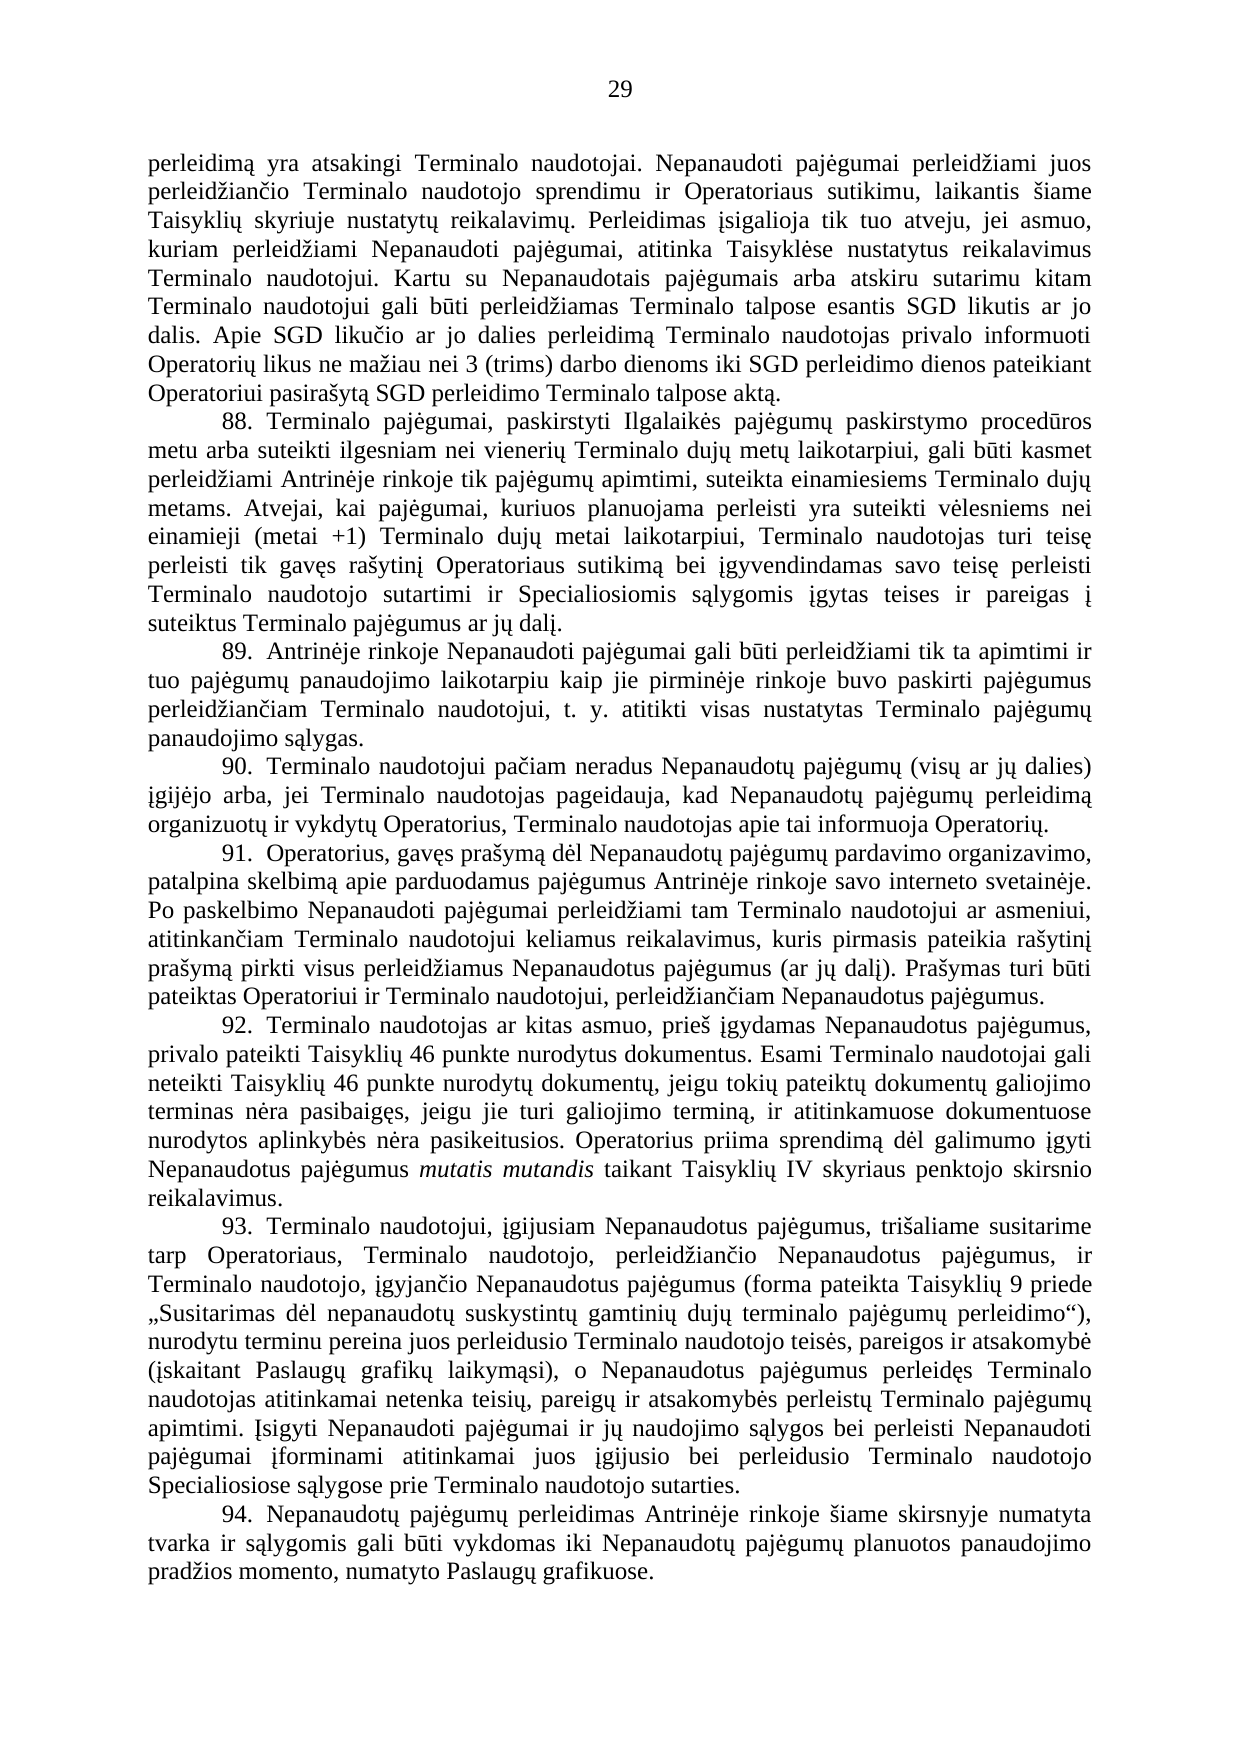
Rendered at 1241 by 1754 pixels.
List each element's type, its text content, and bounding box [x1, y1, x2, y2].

text 93. Terminalo naudotojui, įgijusiam Nepanaudotus pajėgumus, trišaliame susitarime tarp Operatoriaus, Terminalo naudotojo, perleidžiančio Nepanaudotus pajėgumus, ir Terminalo naudotojo, įgyjančio Nepanaudotus pajėgumus (forma pateikta Taisyklių 9 priede „Susitarimas dėl nepanaudotų suskystintų gamtinių dujų terminalo pajėgumų perleidimo“), nurodytu terminu pereina juos perleidusio Terminalo naudotojo teisės, pareigos ir atsakomybė (įskaitant Paslaugų grafikų laikymąsi), o Nepanaudotus pajėgumus perleidęs Terminalo naudotojas atitinkamai netenka teisių, pareigų ir atsakomybės perleistų Terminalo pajėgumų apimtimi. Įsigyti Nepanaudoti pajėgumai ir jų naudojimo sąlygos bei perleisti Nepanaudoti pajėgumai įforminami atitinkamai juos įgijusio bei perleidusio Terminalo naudotojo Specialiosiose sąlygose prie Terminalo naudotojo sutarties. [148, 1211, 1092, 1499]
text 90. Terminalo naudotojui pačiam neradus Nepanaudotų pajėgumų (visų ar jų dalies) įgijėjo arba, jei Terminalo naudotojas pageidauja, kad Nepanaudotų pajėgumų perleidimą organizuotų ir vykdytų Operatorius, Terminalo naudotojas apie tai informuoja Operatorių. [148, 751, 1092, 838]
text 92. Terminalo naudotojas ar kitas asmuo, prieš įgydamas Nepanaudotus pajėgumus, privalo pateikti Taisyklių 46 punkte nurodytus dokumentus. Esami Terminalo naudotojai gali neteikti Taisyklių 46 punkte nurodytų dokumentų, jeigu tokių pateiktų dokumentų galiojimo terminas nėra pasibaigęs, jeigu jie turi galiojimo terminą, ir atitinkamuose dokumentuose nurodytos aplinkybės nėra pasikeitusios. Operatorius priima sprendimą dėl galimumo įgyti Nepanaudotus pajėgumus mutatis mutandis taikant Taisyklių IV skyriaus penktojo skirsnio reikalavimus. [148, 1010, 1092, 1211]
text 91. Operatorius, gavęs prašymą dėl Nepanaudotų pajėgumų pardavimo organizavimo, patalpina skelbimą apie parduodamus pajėgumus Antrinėje rinkoje savo interneto svetainėje. Po paskelbimo Nepanaudoti pajėgumai perleidžiami tam Terminalo naudotojui ar asmeniui, atitinkančiam Terminalo naudotojui keliamus reikalavimus, kuris pirmasis pateikia rašytinį prašymą pirkti visus perleidžiamus Nepanaudotus pajėgumus (ar jų dalį). Prašymas turi būti pateiktas Operatoriui ir Terminalo naudotojui, perleidžiančiam Nepanaudotus pajėgumus. [148, 838, 1092, 1010]
text 94. Nepanaudotų pajėgumų perleidimas Antrinėje rinkoje šiame skirsnyje numatyta tvarka ir sąlygomis gali būti vykdomas iki Nepanaudotų pajėgumų planuotos panaudojimo pradžios momento, numatyto Paslaugų grafikuose. [148, 1499, 1092, 1585]
text 88. Terminalo pajėgumai, paskirstyti Ilgalaikės pajėgumų paskirstymo procedūros metu arba suteikti ilgesniam nei vienerių Terminalo dujų metų laikotarpiui, gali būti kasmet perleidžiami Antrinėje rinkoje tik pajėgumų apimtimi, suteikta einamiesiems Terminalo dujų metams. Atvejai, kai pajėgumai, kuriuos planuojama perleisti yra suteikti vėlesniems nei einamieji (metai +1) Terminalo dujų metai laikotarpiui, Terminalo naudotojas turi teisę perleisti tik gavęs rašytinį Operatoriaus sutikimą bei įgyvendindamas savo teisę perleisti Terminalo naudotojo sutartimi ir Specialiosiomis sąlygomis įgytas teises ir pareigas į suteiktus Terminalo pajėgumus ar jų dalį. [148, 406, 1092, 636]
text 89. Antrinėje rinkoje Nepanaudoti pajėgumai gali būti perleidžiami tik ta apimtimi ir tuo pajėgumų panaudojimo laikotarpiu kaip jie pirminėje rinkoje buvo paskirti pajėgumus perleidžiančiam Terminalo naudotojui, t. y. atitikti visas nustatytas Terminalo pajėgumų panaudojimo sąlygas. [148, 636, 1092, 751]
text perleidimą yra atsakingi Terminalo naudotojai. Nepanaudoti pajėgumai perleidžiami juos perleidžiančio Terminalo naudotojo sprendimu ir Operatoriaus sutikimu, laikantis šiame Taisyklių skyriuje nustatytų reikalavimų. Perleidimas įsigalioja tik tuo atveju, jei asmuo, kuriam perleidžiami Nepanaudoti pajėgumai, atitinka Taisyklėse nustatytus reikalavimus Terminalo naudotojui. Kartu su Nepanaudotais pajėgumais arba atskiru sutarimu kitam Terminalo naudotojui gali būti perleidžiamas Terminalo talpose esantis SGD likutis ar jo dalis. Apie SGD likučio ar jo dalies perleidimą Terminalo naudotojas privalo informuoti Operatorių likus ne mažiau nei 3 (trims) darbo dienoms iki SGD perleidimo dienos pateikiant Operatoriui pasirašytą SGD perleidimo Terminalo talpose aktą. [148, 148, 1092, 406]
